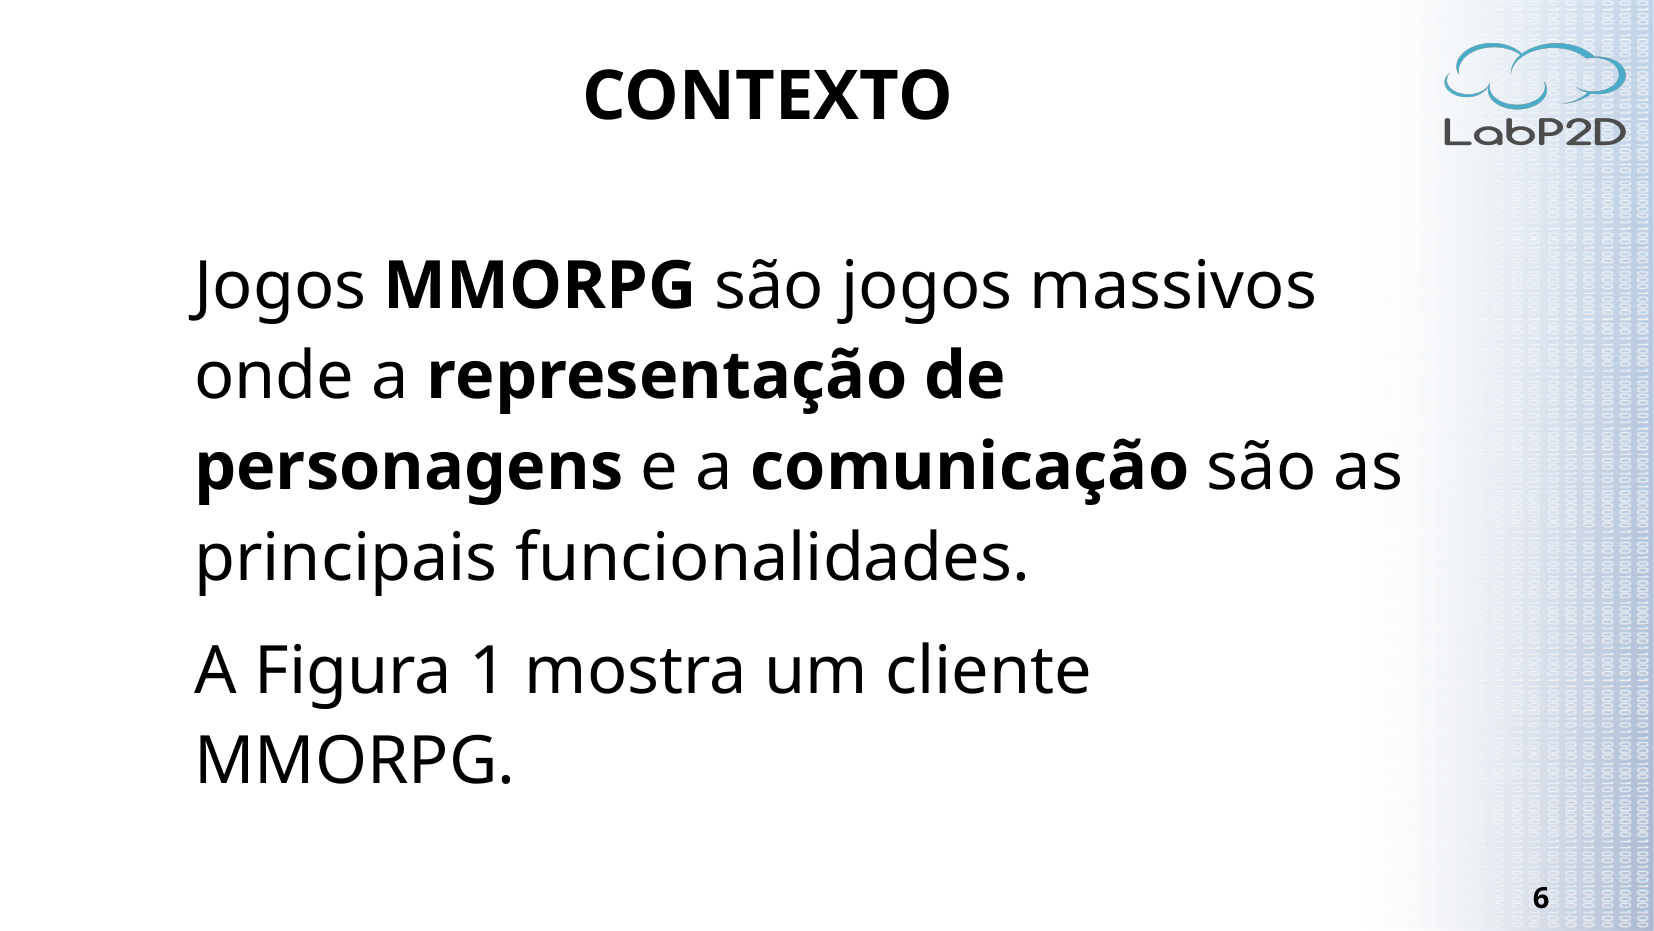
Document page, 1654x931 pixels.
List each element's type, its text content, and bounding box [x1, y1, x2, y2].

list Jogos MMORPG são jogos massivos onde a representação de personagens e a comunicação são as principais funcionalidades. A Figura 1 mostra um cliente MMORPG. [123, 203, 1406, 837]
picture [1360, 1, 1654, 930]
title CONTEXTO [82, 14, 1453, 171]
